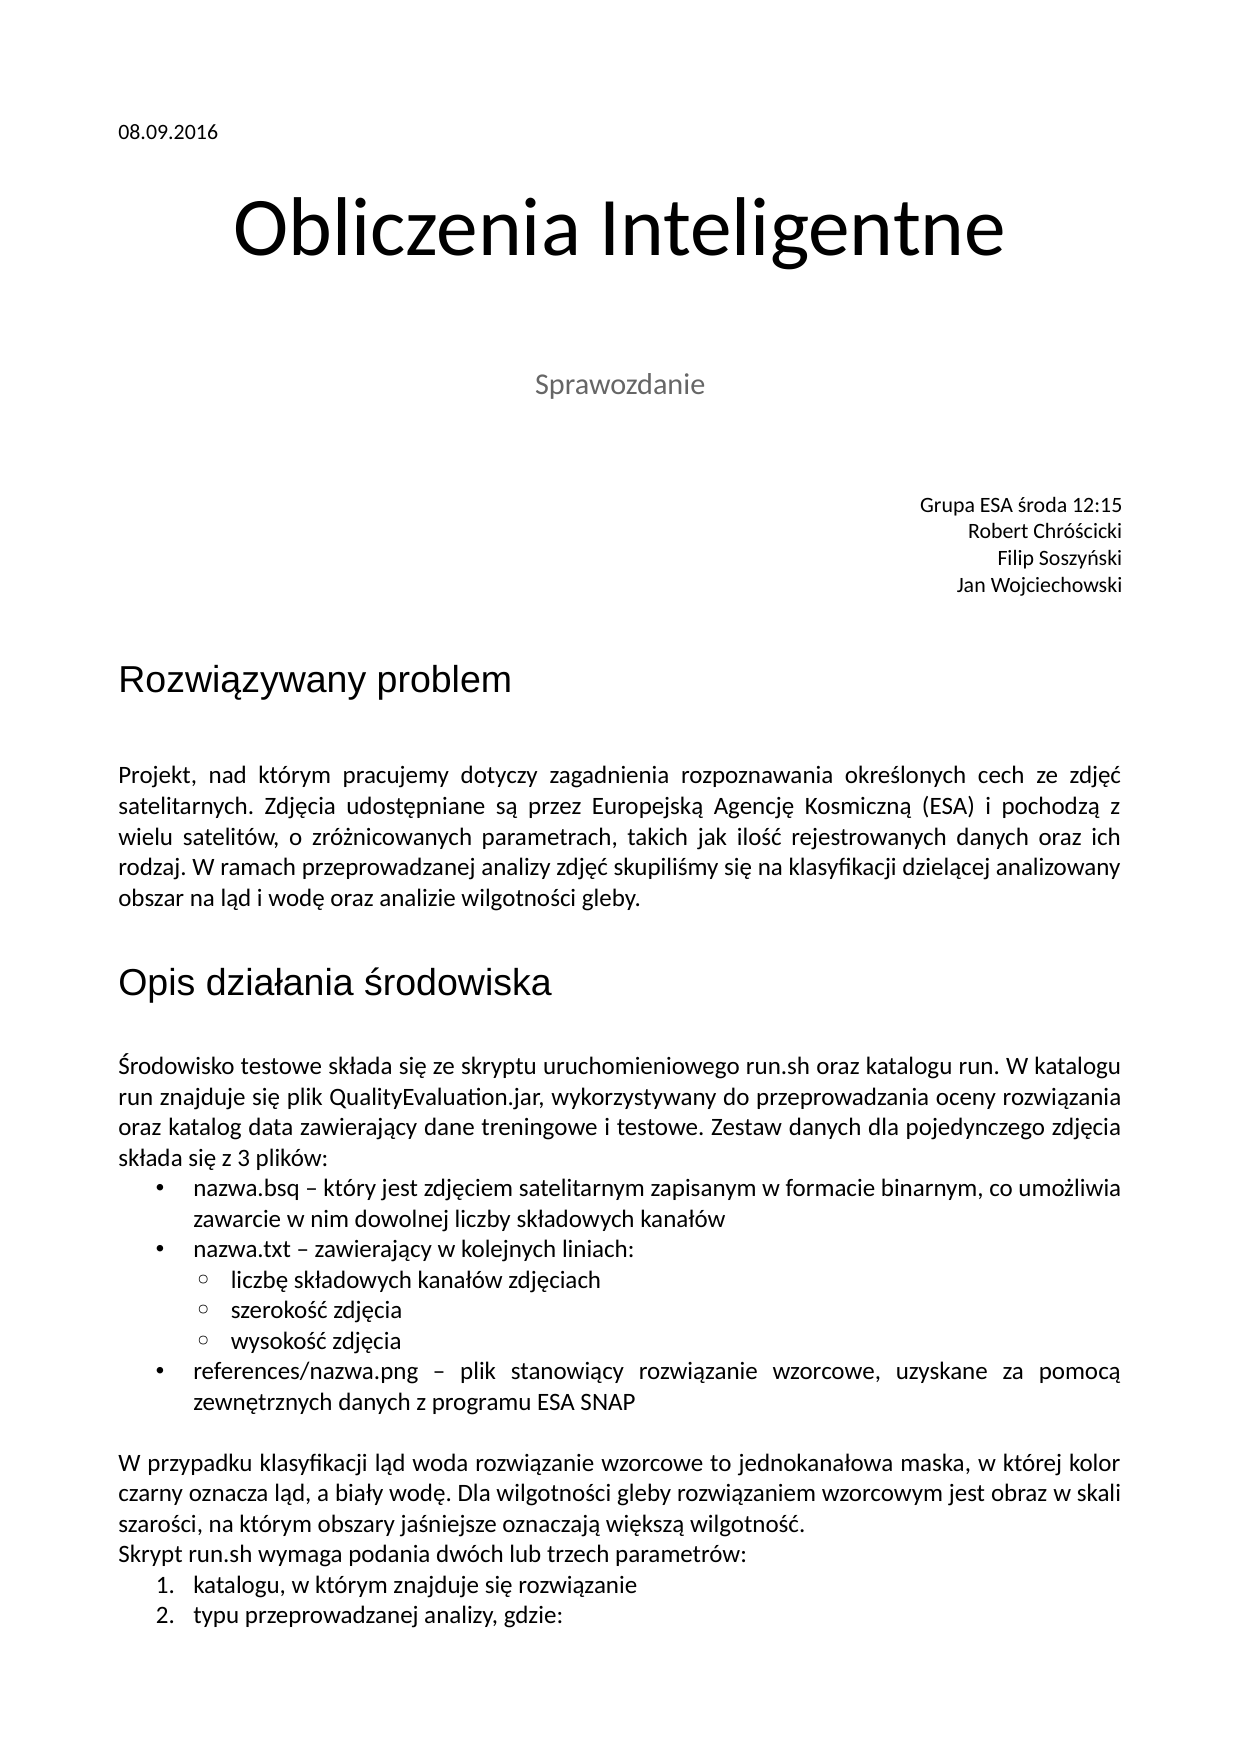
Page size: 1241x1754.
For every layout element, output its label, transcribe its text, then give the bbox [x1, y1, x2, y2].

text Skrypt run.sh wymaga podania dwóch lub trzech parametrów: [118, 1539, 1122, 1569]
list nazwa.txt – zawierający w kolejnych liniach: [156, 1233, 1122, 1264]
list liczbę składowych kanałów zdjęciach [193, 1264, 1122, 1294]
list wysokość zdjęcia [193, 1325, 1122, 1356]
list katalogu, w którym znajduje się rozwiązanie [156, 1569, 1122, 1600]
text Opis działania środowiska [118, 960, 1122, 1003]
text W przypadku klasyfikacji ląd woda rozwiązanie wzorcowe to jednokanałowa maska, w której kolor czarny oznacza ląd, a biały wodę. Dla wilgotności gleby rozwiązaniem wzorcowym jest obraz w skali szarości, na którym obszary jaśniejsze oznaczają większą wilgotność. [118, 1447, 1122, 1539]
text Rozwiązywany problem [118, 657, 1122, 700]
text Środowisko testowe składa się ze skryptu uruchomieniowego run.sh oraz katalogu run. W katalogu run znajduje się plik QualityEvaluation.jar, wykorzystywany do przeprowadzania oceny rozwiązania oraz katalog data zawierający dane treningowe i testowe. Zestaw danych dla pojedynczego zdjęcia składa się z 3 plików: [118, 1050, 1122, 1172]
text Robert Chróścicki [118, 518, 1122, 544]
text Sprawozdanie [118, 365, 1122, 402]
list nazwa.bsq – który jest zdjęciem satelitarnym zapisanym w formacie binarnym, co umożliwia zawarcie w nim dowolnej liczby składowych kanałów [156, 1172, 1122, 1233]
text Jan Wojciechowski [118, 571, 1122, 598]
text Filip Soszyński [118, 544, 1122, 571]
list szerokość zdjęcia [193, 1294, 1122, 1325]
list typu przeprowadzanej analizy, gdzie: [156, 1600, 1122, 1630]
text Grupa ESA środa 12:15 [118, 491, 1122, 518]
list references/nazwa.png – plik stanowiący rozwiązanie wzorcowe, uzyskane za pomocą zewnętrznych danych z programu ESA SNAP [156, 1356, 1122, 1417]
text Obliczenia Inteligentne [118, 174, 1122, 276]
text 08.09.2016 [118, 118, 1122, 145]
text Projekt, nad którym pracujemy dotyczy zagadnienia rozpoznawania określonych cech ze zdjęć satelitarnych. Zdjęcia udostępniane są przez Europejską Agencję Kosmiczną (ESA) i pochodzą z wielu satelitów, o zróżnicowanych parametrach, takich jak ilość rejestrowanych danych oraz ich rodzaj. W ramach przeprowadzanej analizy zdjęć skupiliśmy się na klasyfikacji dzielącej analizowany obszar na ląd i wodę oraz analizie wilgotności gleby. [118, 759, 1122, 912]
